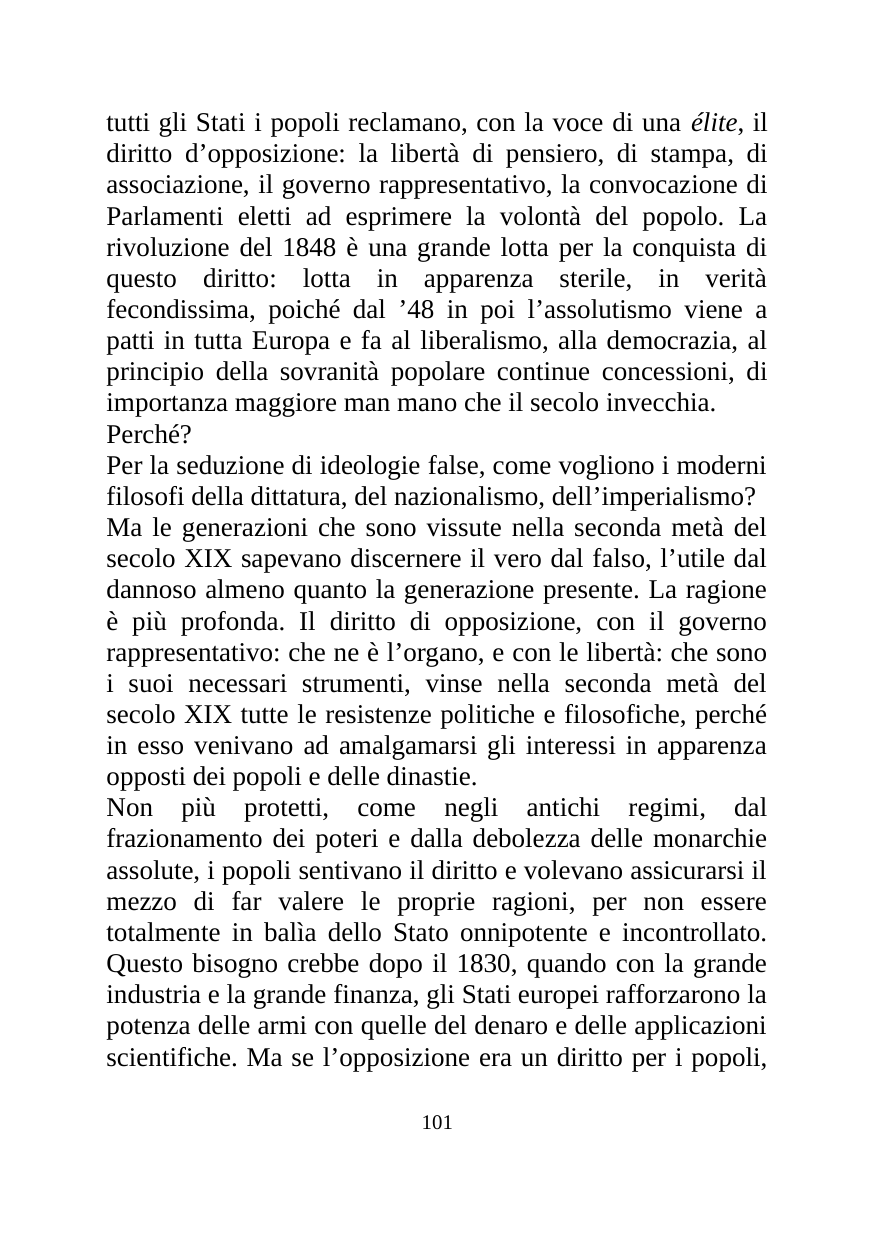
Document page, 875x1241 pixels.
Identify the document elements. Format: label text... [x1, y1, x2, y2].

text Per la seduzione di ideologie false, come vogliono i moderni filosofi della dittatura, del nazionalismo, dell’imperialismo? [106, 449, 768, 511]
text Non più protetti, come negli antichi regimi, dal frazionamento dei poteri e dalla debolezza delle monarchie assolute, i popoli sentivano il diritto e volevano assicurarsi il mezzo di far valere le proprie ragioni, per non essere totalmente in balìa dello Stato onnipotente e incontrollato. Questo bisogno crebbe dopo il 1830, quando con la grande industria e la grande finanza, gli Stati europei rafforzarono la potenza delle armi con quelle del denaro e delle applicazioni scientifiche. Ma se l’opposizione era un diritto per i popoli, [106, 791, 768, 1072]
text Ma le generazioni che sono vissute nella seconda metà del secolo XIX sapevano discernere il vero dal falso, l’utile dal dannoso almeno quanto la generazione presente. La ragione è più profonda. Il diritto di opposizione, con il governo rappresentativo: che ne è l’organo, e con le libertà: che sono i suoi necessari strumenti, vinse nella seconda metà del secolo XIX tutte le resistenze politiche e filosofiche, perché in esso venivano ad amalgamarsi gli interessi in apparenza opposti dei popoli e delle dinastie. [106, 511, 768, 791]
text tutti gli Stati i popoli reclamano, con la voce di una élite, il diritto d’opposizione: la libertà di pensiero, di stampa, di associazione, il governo rappresentativo, la convocazione di Parlamenti eletti ad esprimere la volontà del popolo. La rivoluzione del 1848 è una grande lotta per la conquista di questo diritto: lotta in apparenza sterile, in verità fecondissima, poiché dal ’48 in poi l’assolutismo viene a patti in tutta Europa e fa al liberalismo, alla democrazia, al principio della sovranità popolare continue concessioni, di importanza maggiore man mano che il secolo invecchia. [106, 106, 768, 418]
text Perché? [106, 418, 768, 449]
